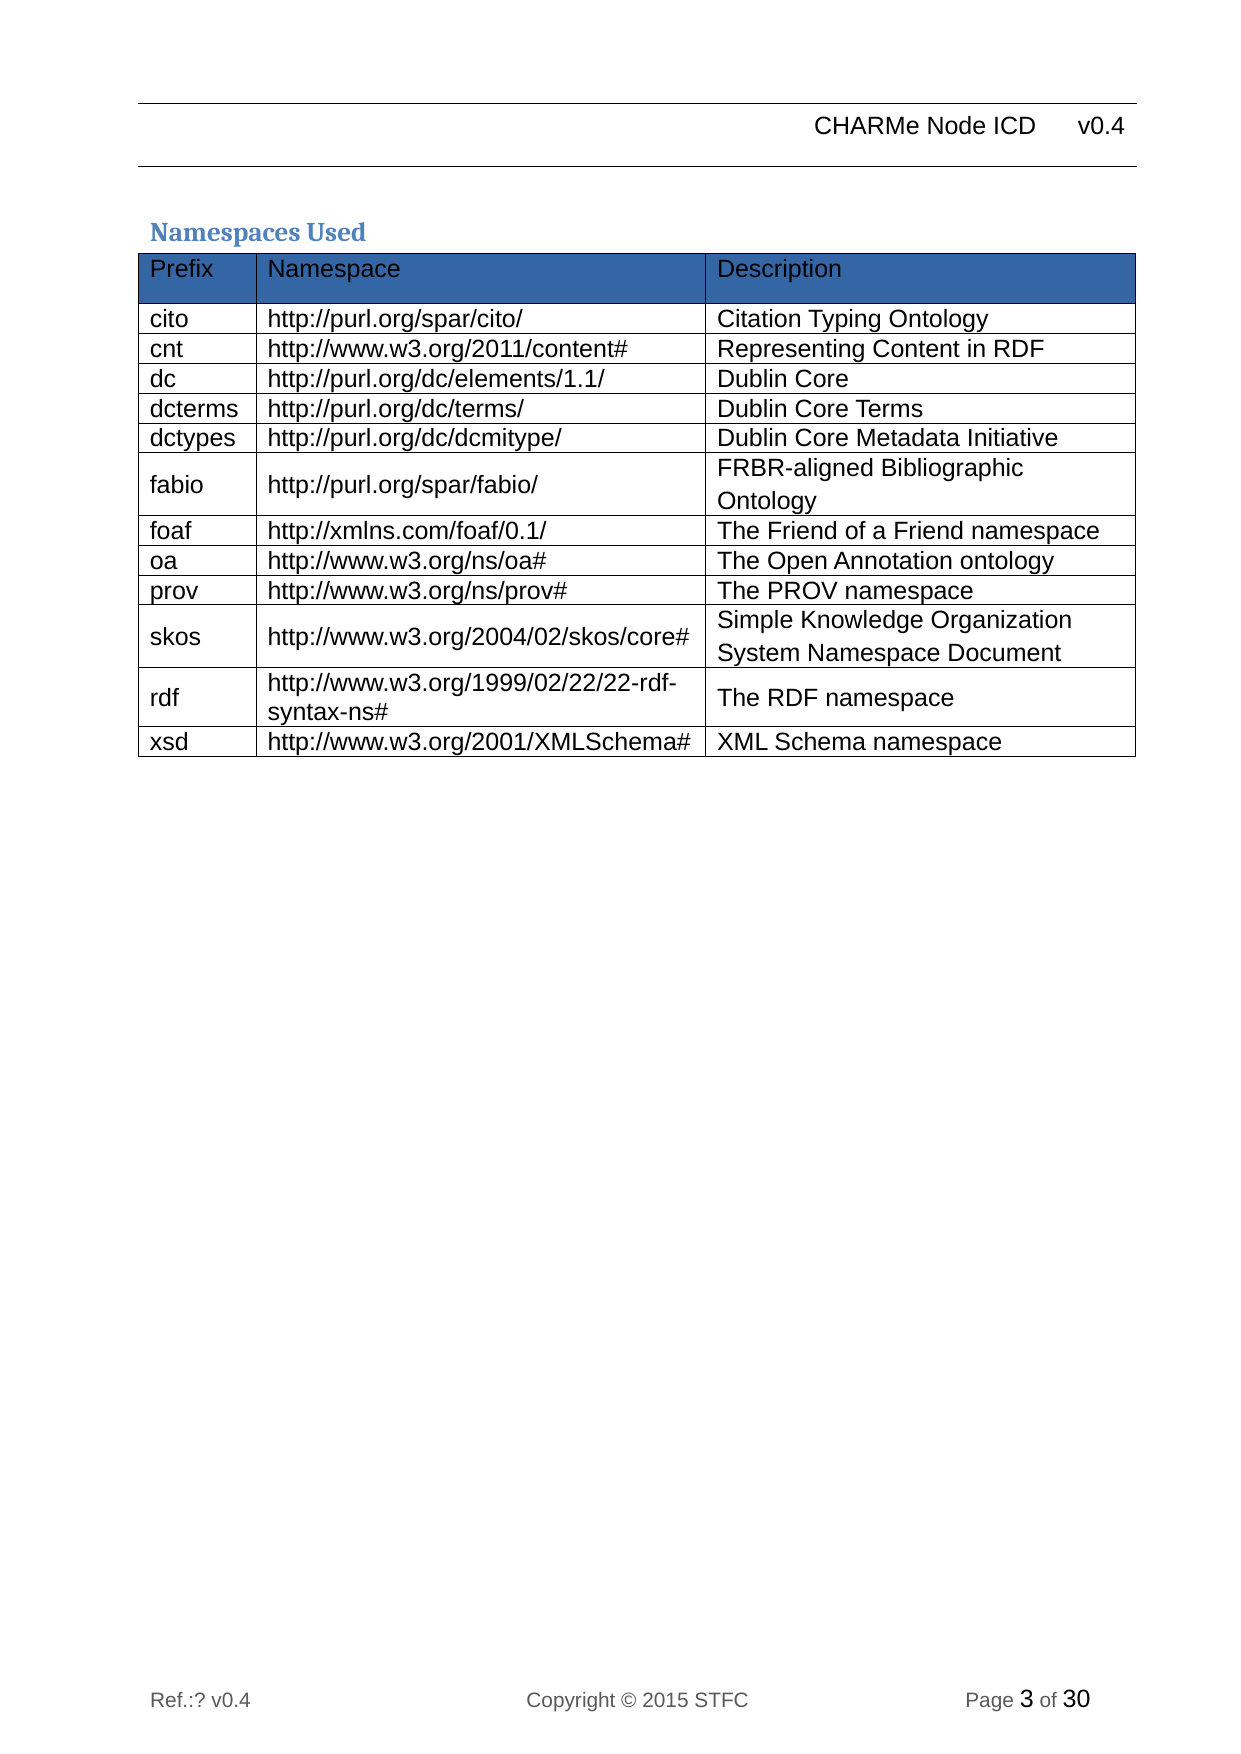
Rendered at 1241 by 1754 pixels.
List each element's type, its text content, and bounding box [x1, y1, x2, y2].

table_cell http://purl.org/dc/elements/1.1/ [257, 364, 705, 393]
table_cell http://purl.org/dc/dcmitype/ [257, 424, 705, 452]
table_cell The Open Annotation ontology [706, 546, 1135, 574]
table_cell The RDF namespace [706, 668, 1135, 726]
table_cell Simple Knowledge Organization System Namespace Document [706, 605, 1135, 667]
table_cell http://www.w3.org/1999/02/22/22-rdf-syntax-ns# [257, 668, 705, 726]
table_cell The Friend of a Friend namespace [706, 516, 1135, 545]
text Namespaces used [150, 217, 1090, 248]
table_cell Representing Content in RDF [706, 334, 1135, 363]
table_cell dc [139, 364, 256, 393]
table_cell http://purl.org/spar/fabio/ [257, 453, 705, 515]
table_cell skos [139, 605, 256, 667]
table_header Prefix [139, 254, 256, 303]
table_header Namespace [257, 254, 705, 303]
table_cell Citation Typing Ontology [706, 304, 1135, 333]
table_cell prov [139, 576, 256, 604]
table_cell Dublin Core [706, 364, 1135, 393]
table_cell http://www.w3.org/ns/prov# [257, 576, 705, 604]
table_cell cito [139, 304, 256, 333]
table_cell http://www.w3.org/2001/XMLSchema# [257, 727, 705, 756]
table_cell dctypes [139, 424, 256, 452]
table_cell Dublin Core Terms [706, 394, 1135, 422]
table_cell FRBR-aligned Bibliographic Ontology [706, 453, 1135, 515]
table_cell http://xmlns.com/foaf/0.1/ [257, 516, 705, 545]
table_cell http://purl.org/spar/cito/ [257, 304, 705, 333]
table_header Description [706, 254, 1135, 303]
table_cell The PROV namespace [706, 576, 1135, 604]
table_cell oa [139, 546, 256, 574]
table_cell XML Schema namespace [706, 727, 1135, 756]
table_cell Dublin Core Metadata Initiative [706, 424, 1135, 452]
table_cell dcterms [139, 394, 256, 422]
table_cell http://www.w3.org/ns/oa# [257, 546, 705, 574]
table_cell http://purl.org/dc/terms/ [257, 394, 705, 422]
table_cell foaf [139, 516, 256, 545]
table_cell rdf [139, 668, 256, 726]
table_cell http://www.w3.org/2004/02/skos/core# [257, 605, 705, 667]
table_cell xsd [139, 727, 256, 756]
table_cell fabio [139, 453, 256, 515]
table_cell http://www.w3.org/2011/content# [257, 334, 705, 363]
table_cell cnt [139, 334, 256, 363]
